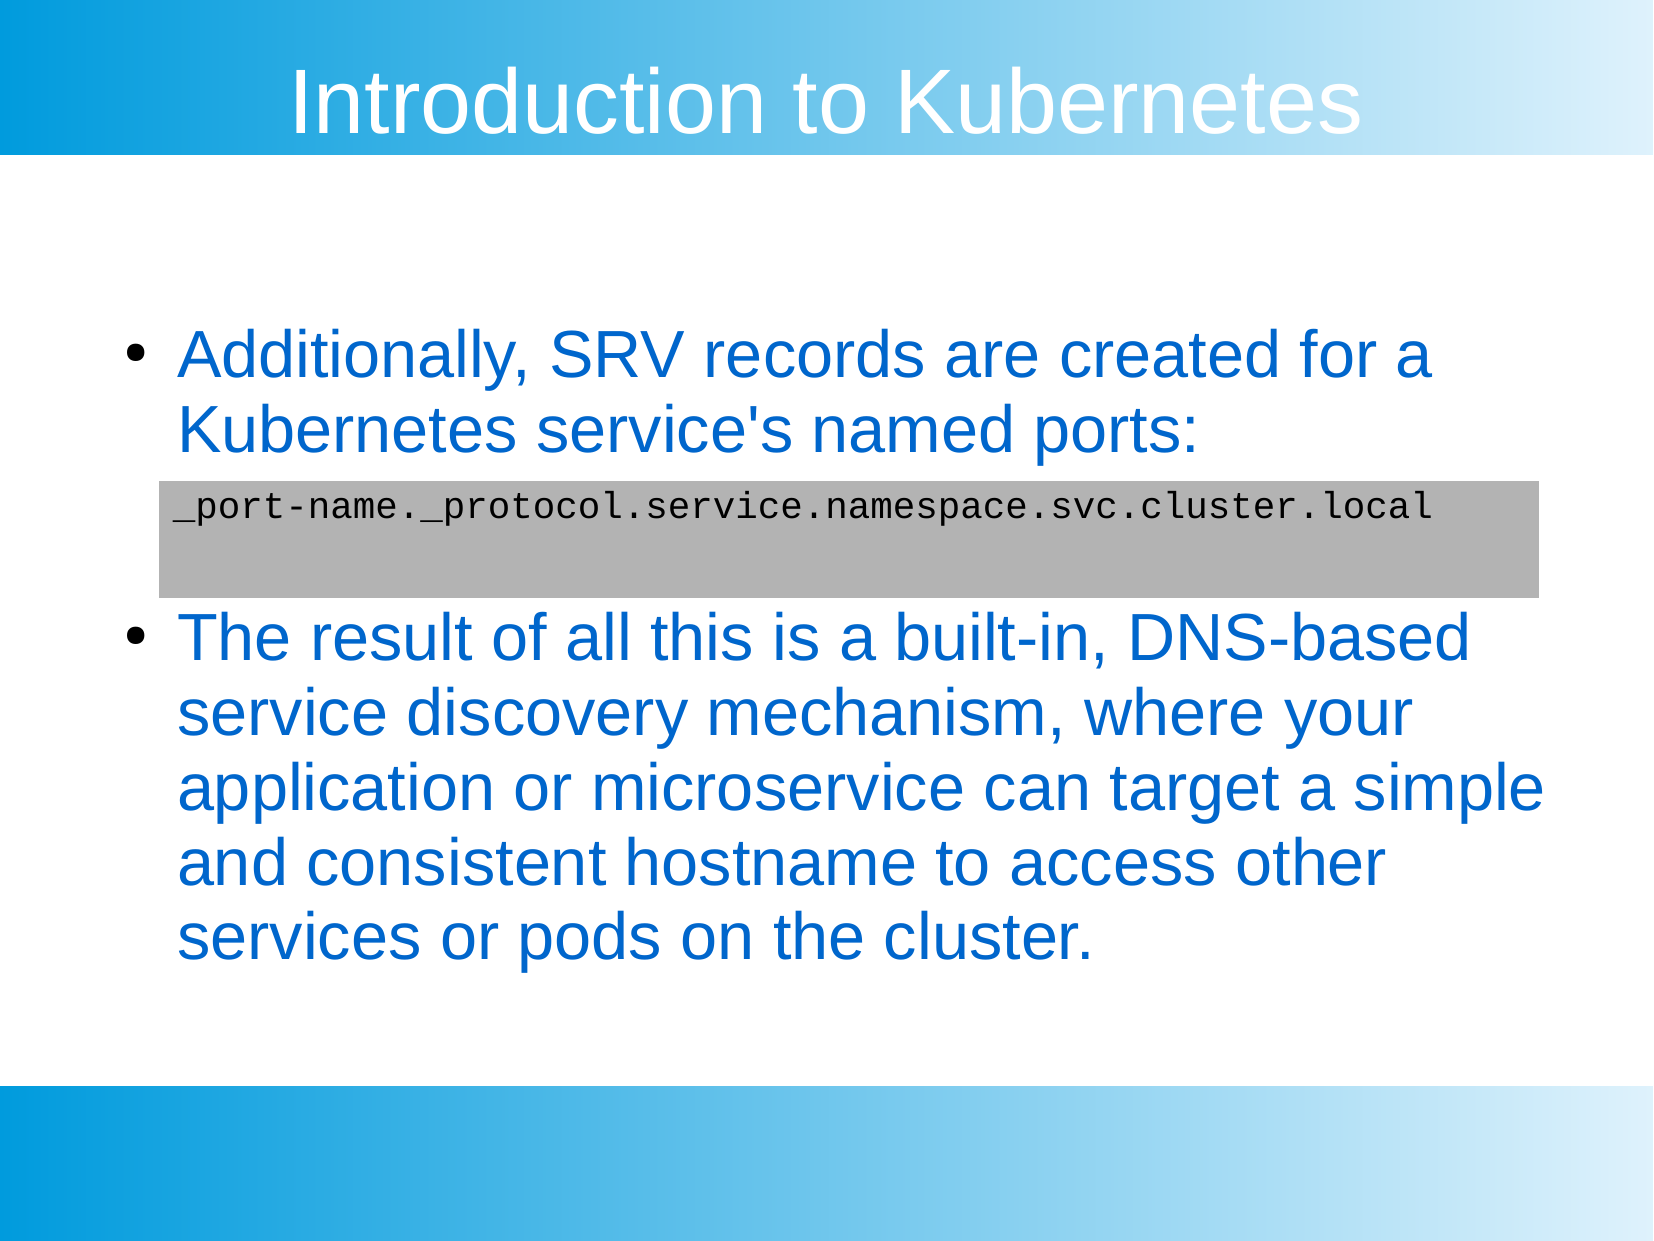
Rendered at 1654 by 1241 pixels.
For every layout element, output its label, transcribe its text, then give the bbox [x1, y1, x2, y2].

title Introduction to Kubernetes [82, 49, 1571, 155]
list Additionally, SRV records are created for a Kubernetes service's named ports: The result of all this is a built-in, DNS-based service discovery mechanism, where your application or microservice can target a simple and consistent hostname to access other services or pods on the cluster. [106, 212, 1595, 679]
table_header _port-name._protocol.service.namespace.svc.cluster.local [159, 481, 1539, 598]
